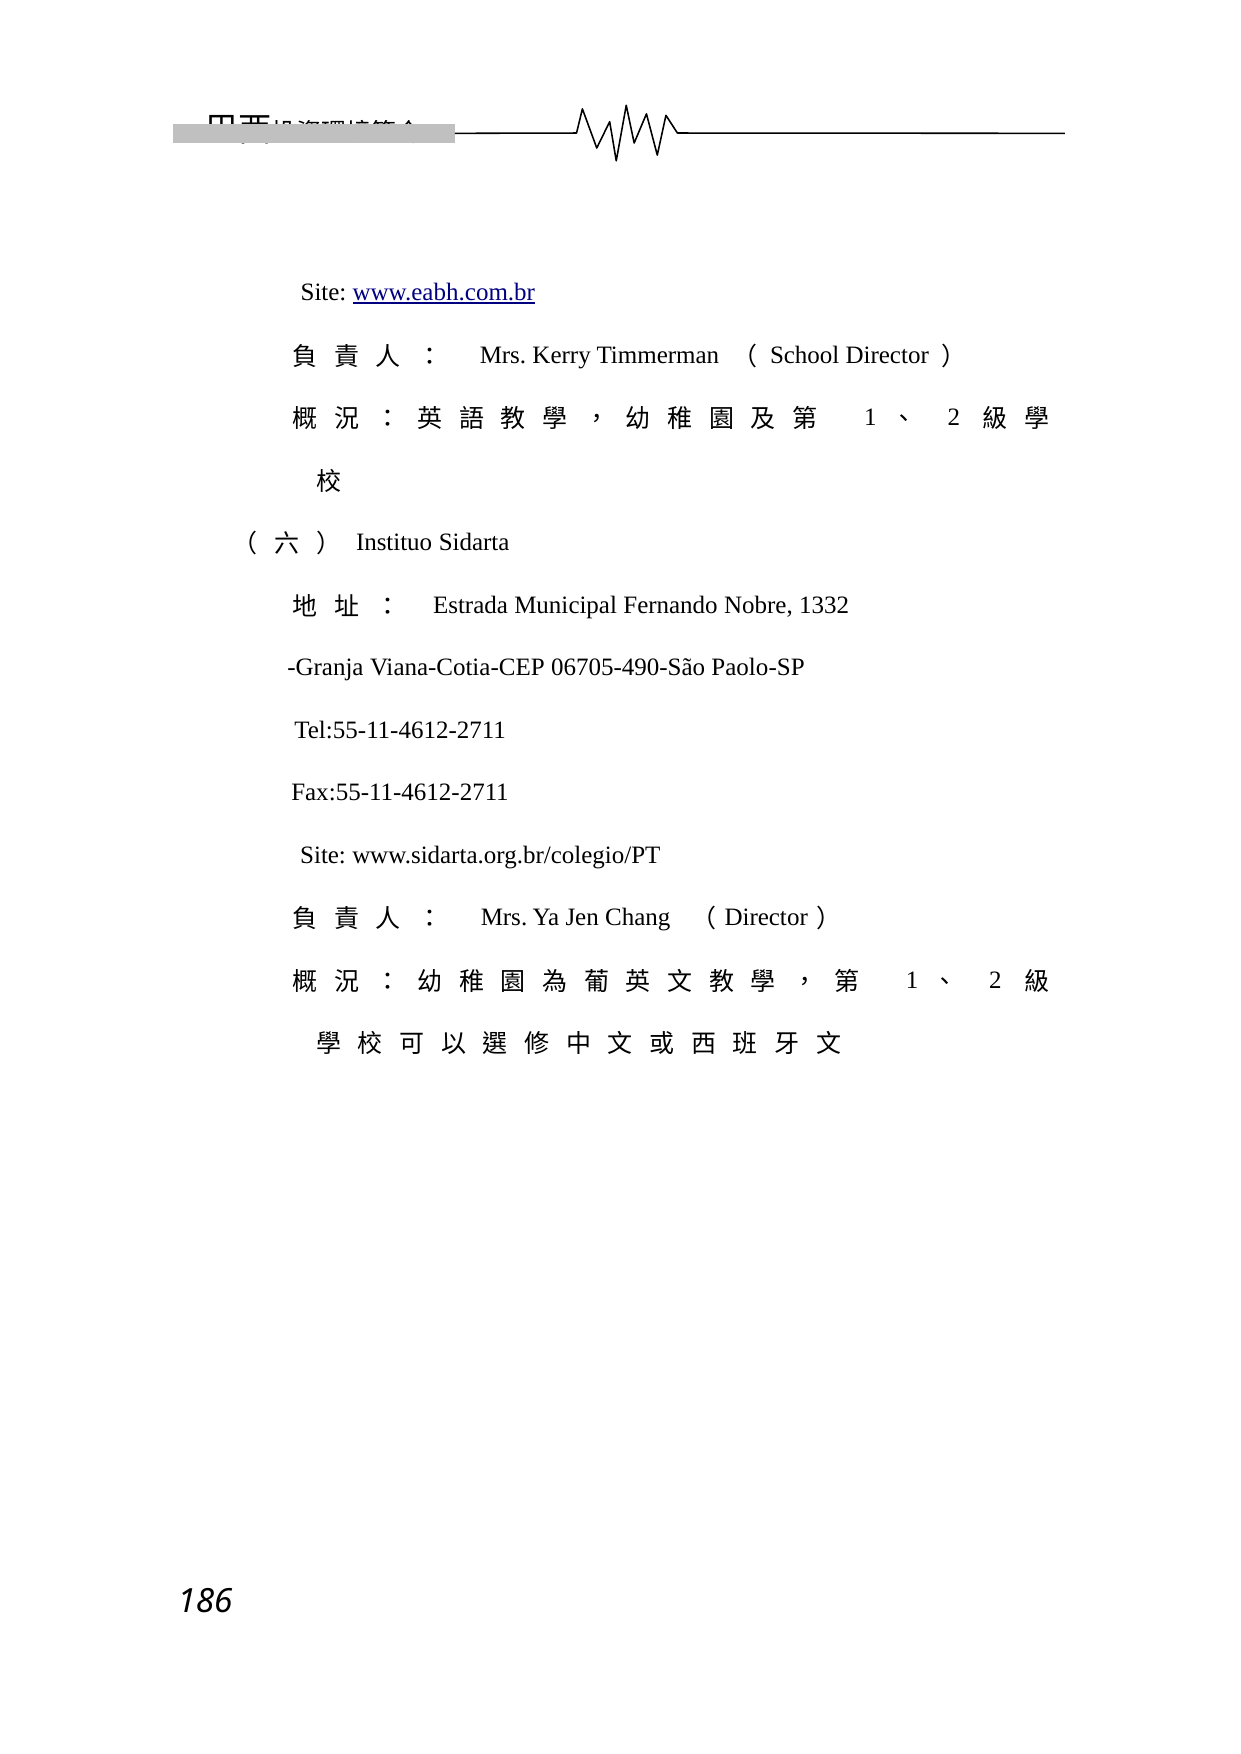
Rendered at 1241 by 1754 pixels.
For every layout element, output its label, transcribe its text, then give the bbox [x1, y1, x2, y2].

text 概況：幼稚園為葡英文教學，第1、2級學校可以選修中文或西班牙文 [208, 938, 1058, 1063]
text 負責人：Mrs. Kerry Timmerman（School Director） [208, 313, 1058, 375]
text 地址：Estrada Municipal Fernando Nobre, 1332 [208, 563, 1058, 625]
text 概況：英語教學，幼稚園及第1、2級學校 [208, 375, 1058, 500]
text 負責人：Mrs. Ya Jen Chang （Director） [208, 875, 1058, 938]
text （六）Instituo Sidarta [208, 500, 1058, 563]
text Tel:55-11-4612-2711 [208, 688, 1058, 750]
text Site: www.eabh.com.br [208, 250, 1058, 313]
text Site: www.sidarta.org.br/colegio/PT [208, 813, 1058, 875]
text -Granja Viana-Cotia-CEP 06705-490-São Paolo-SP [208, 625, 1058, 688]
text Fax:55-11-4612-2711 [208, 750, 1058, 813]
